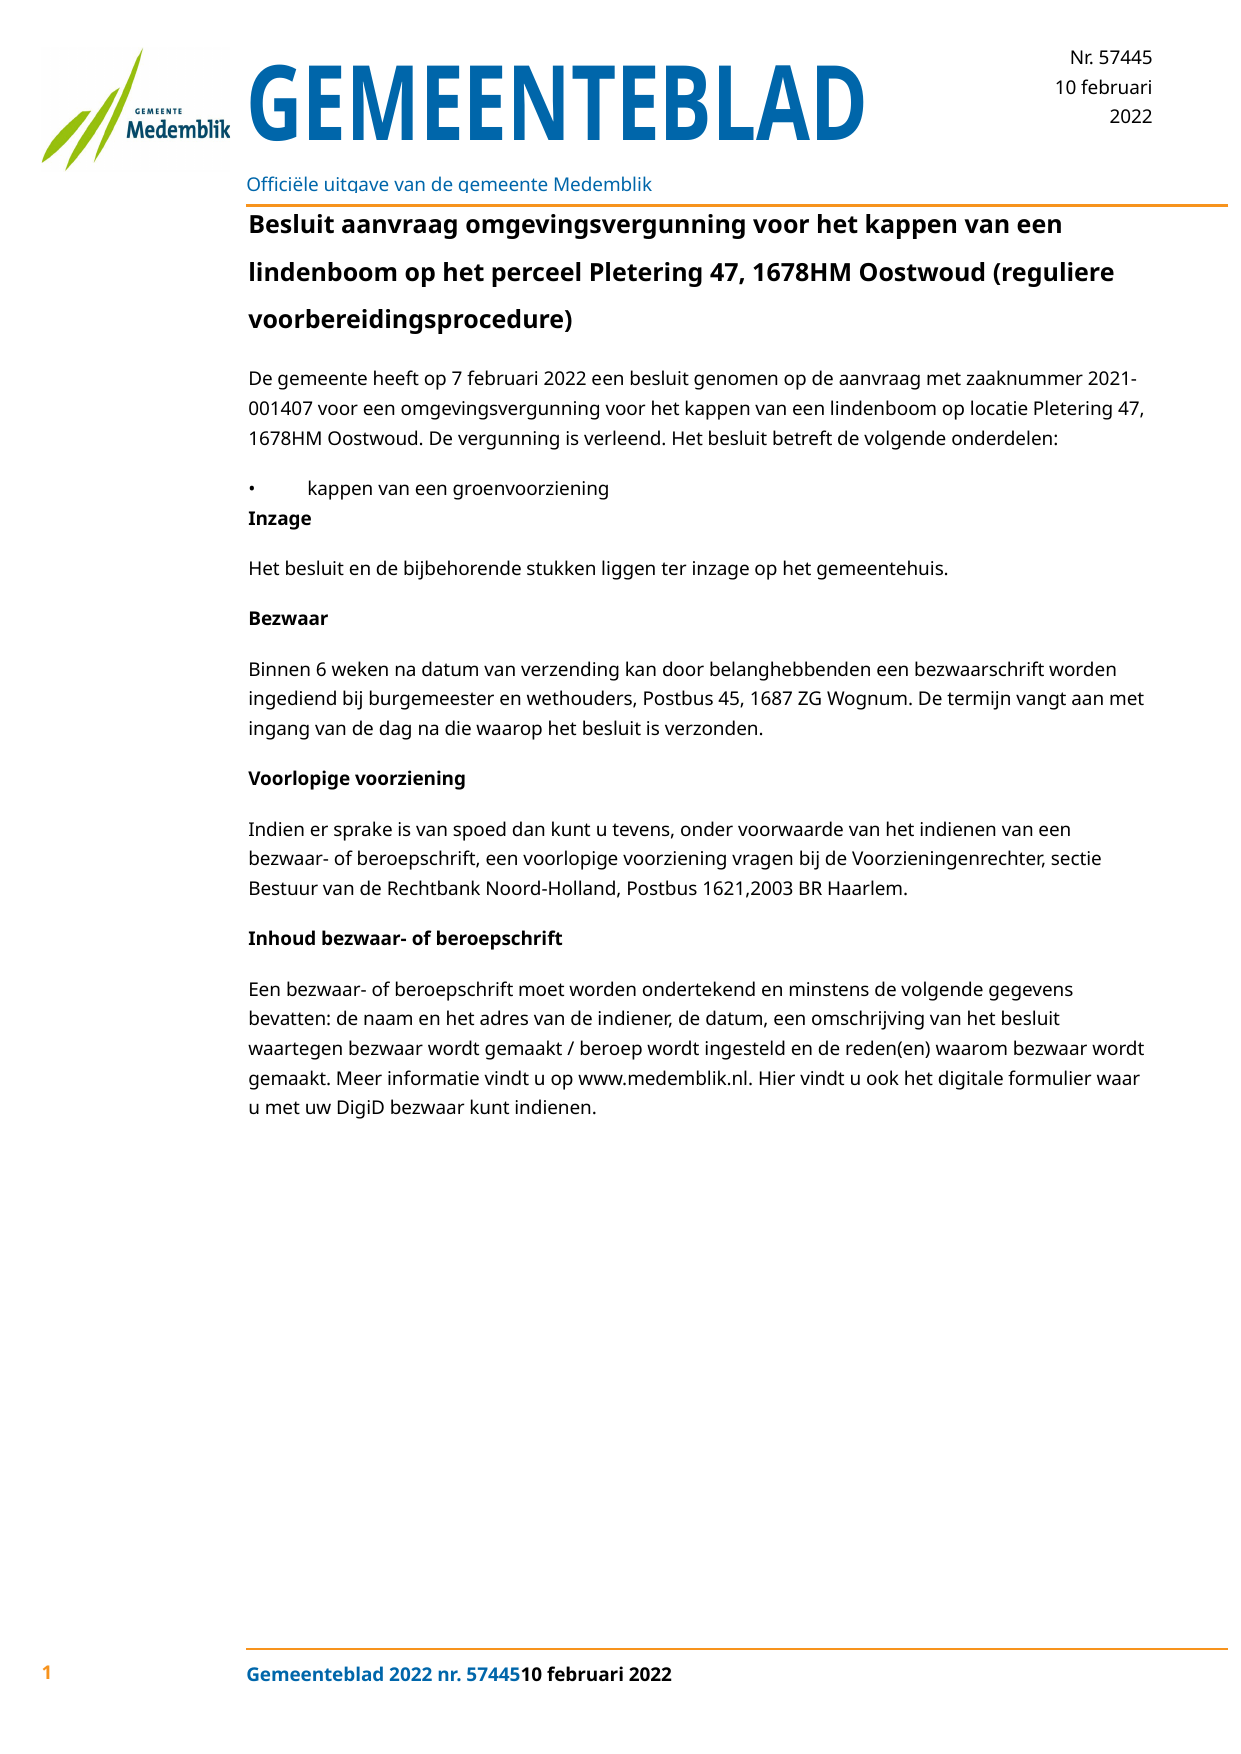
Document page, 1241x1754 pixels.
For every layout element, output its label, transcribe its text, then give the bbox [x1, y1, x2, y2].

text Indien er sprake is van spoed dan kunt u tevens, onder voorwaarde van het indienen van een bezwaar- of beroepschrift, een voorlopige voorziening vragen bij de Voorzieningenrechter, sectie Bestuur van de Rechtbank Noord-Holland, Postbus 1621,2003 BR Haarlem. [248, 816, 1152, 901]
text Inzage [248, 505, 1152, 530]
text Inhoud bezwaar- of beroepschrift [248, 926, 1152, 951]
list kappen van een groenvoorziening [248, 475, 1152, 501]
text Voorlopige voorziening [248, 766, 1152, 791]
text Bezwaar [248, 606, 1152, 631]
text Binnen 6 weken na datum van verzending kan door belanghebbenden een bezwaarschrift worden ingediend bij burgemeester en wethouders, Postbus 45, 1687 ZG Wognum. De termijn vangt aan met ingang van de dag na die waarop het besluit is verzonden. [248, 656, 1152, 741]
text Een bezwaar- of beroepschrift moet worden ondertekend en minstens de volgende gegevens bevatten: de naam en het adres van de indiener, de datum, een omschrijving van het besluit waartegen bezwaar wordt gemaakt / beroep wordt ingesteld en de reden(en) waarom bezwaar wordt gemaakt. Meer informatie vindt u op www.medemblik.nl. Hier vindt u ook het digitale formulier waar u met uw DigiD bezwaar kunt indienen. [248, 976, 1152, 1120]
picture [41, 47, 231, 172]
text De gemeente heeft op 7 februari 2022 een besluit genomen op de aanvraag met zaaknummer 2021-001407 voor een omgevingsvergunning voor het kappen van een lindenboom op locatie Pletering 47, 1678HM Oostwoud. De vergunning is verleend. Het besluit betreft de volgende onderdelen: [248, 366, 1152, 450]
text Het besluit en de bijbehorende stukken liggen ter inzage op het gemeentehuis. [248, 555, 1152, 581]
text Besluit aanvraag omgevingsvergunning voor het kappen van een lindenboom op het perceel Pletering 47, 1678HM Oostwoud (reguliere voorbereidingsprocedure) [248, 207, 1152, 336]
